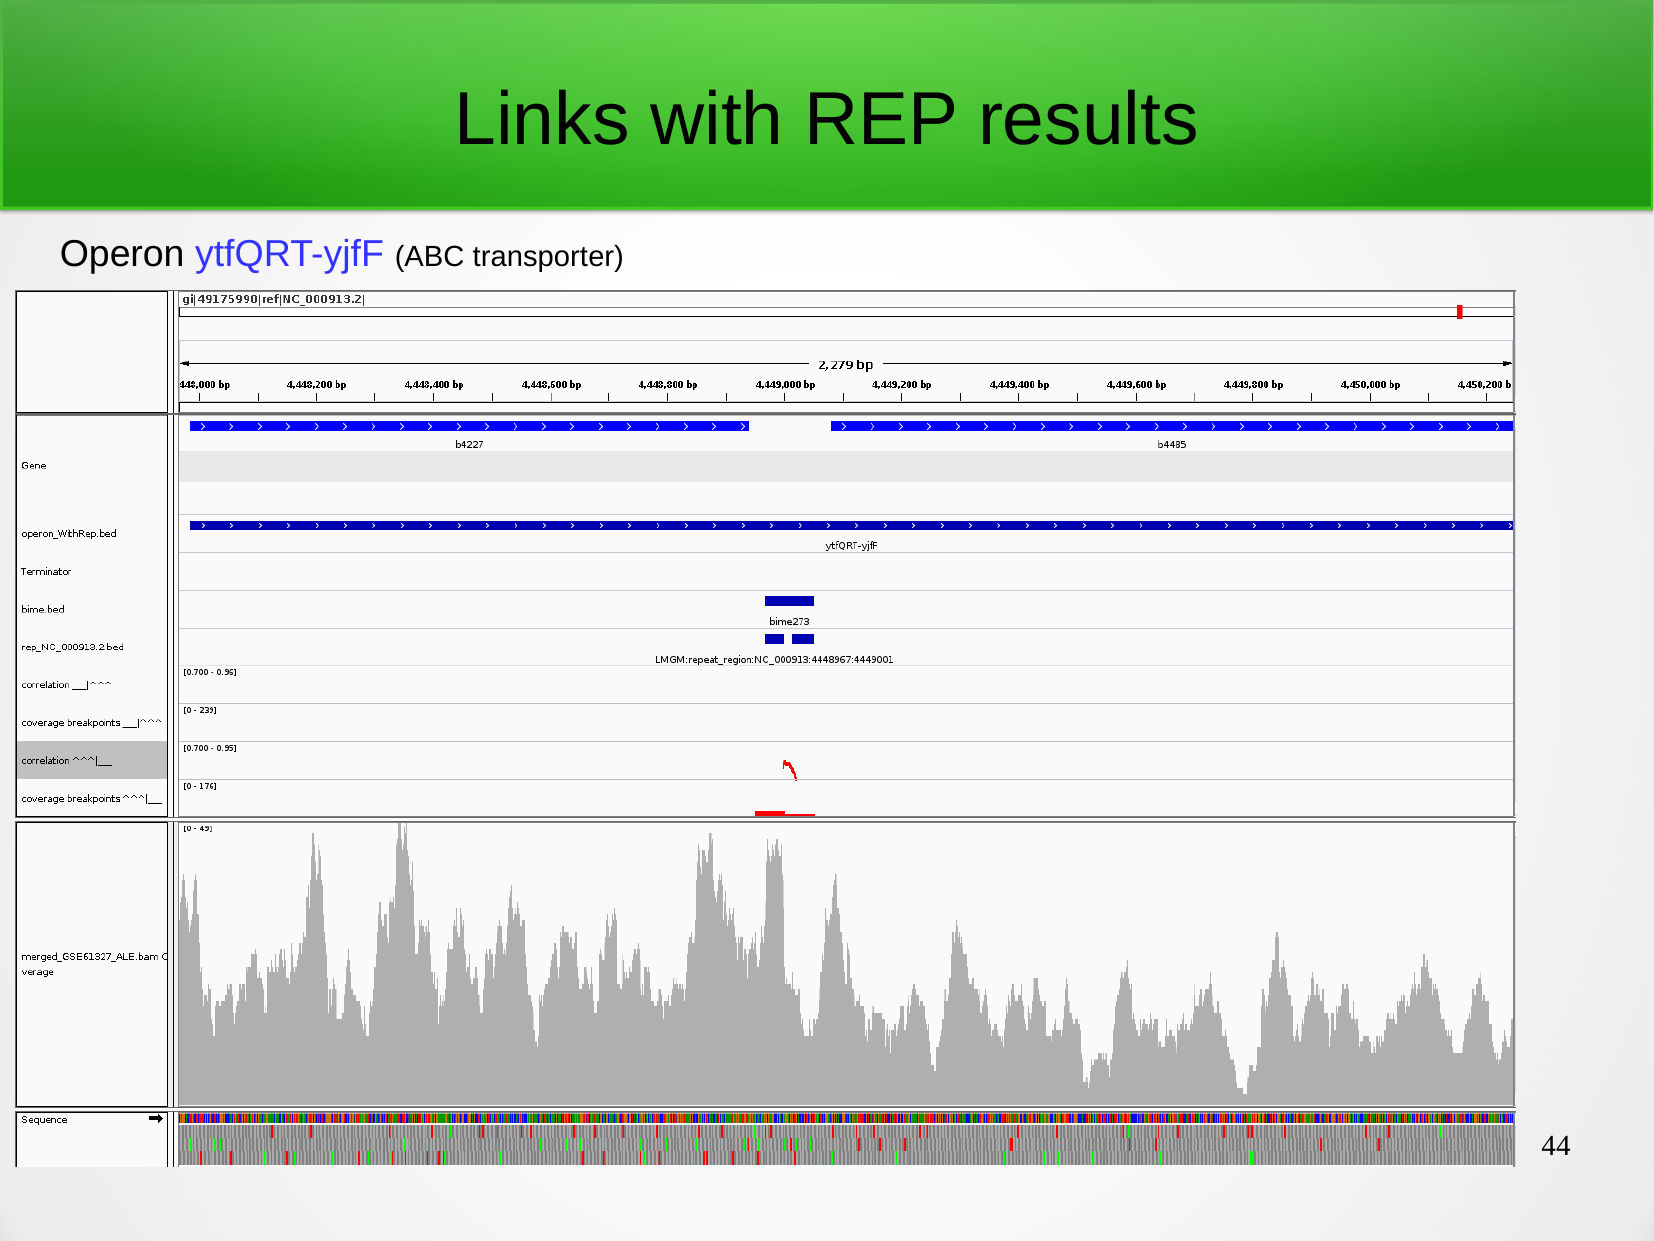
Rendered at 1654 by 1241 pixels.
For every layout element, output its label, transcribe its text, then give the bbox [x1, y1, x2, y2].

text_box Operon ytfQRT-yjfF (ABC transporter) [45, 225, 647, 282]
picture [15, 290, 1516, 1168]
title Links with REP results [82, 34, 1571, 203]
